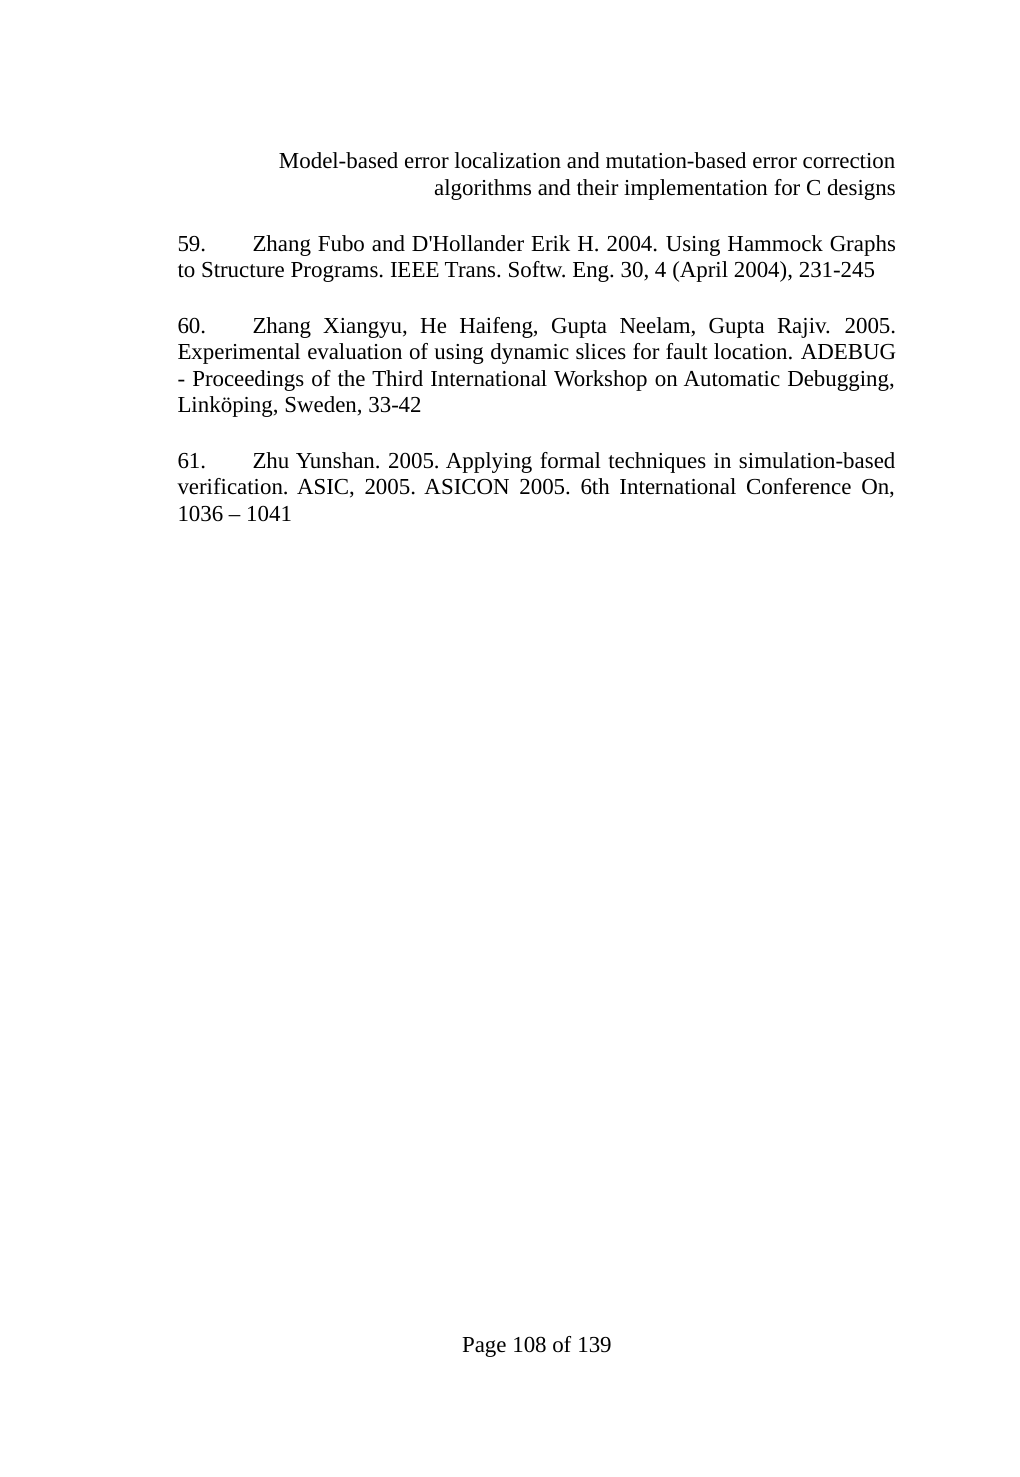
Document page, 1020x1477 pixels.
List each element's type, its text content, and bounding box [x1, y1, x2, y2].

text 61. Zhu Yunshan. 2005. Applying formal techniques in simulation-based verification. ASIC, 2005. ASICON 2005. 6th International Conference On, 1036 – 1041 [177, 447, 896, 526]
text 60. Zhang Xiangyu, He Haifeng, Gupta Neelam, Gupta Rajiv. 2005. Experimental evaluation of using dynamic slices for fault location. ADEBUG - Proceedings of the Third International Workshop on Automatic Debugging, Linköping, Sweden, 33-42 [177, 312, 896, 417]
text 59. Zhang Fubo and D'Hollander Erik H. 2004. Using Hammock Graphs to Structure Programs. IEEE Trans. Softw. Eng. 30, 4 (April 2004), 231-245 [177, 230, 896, 282]
